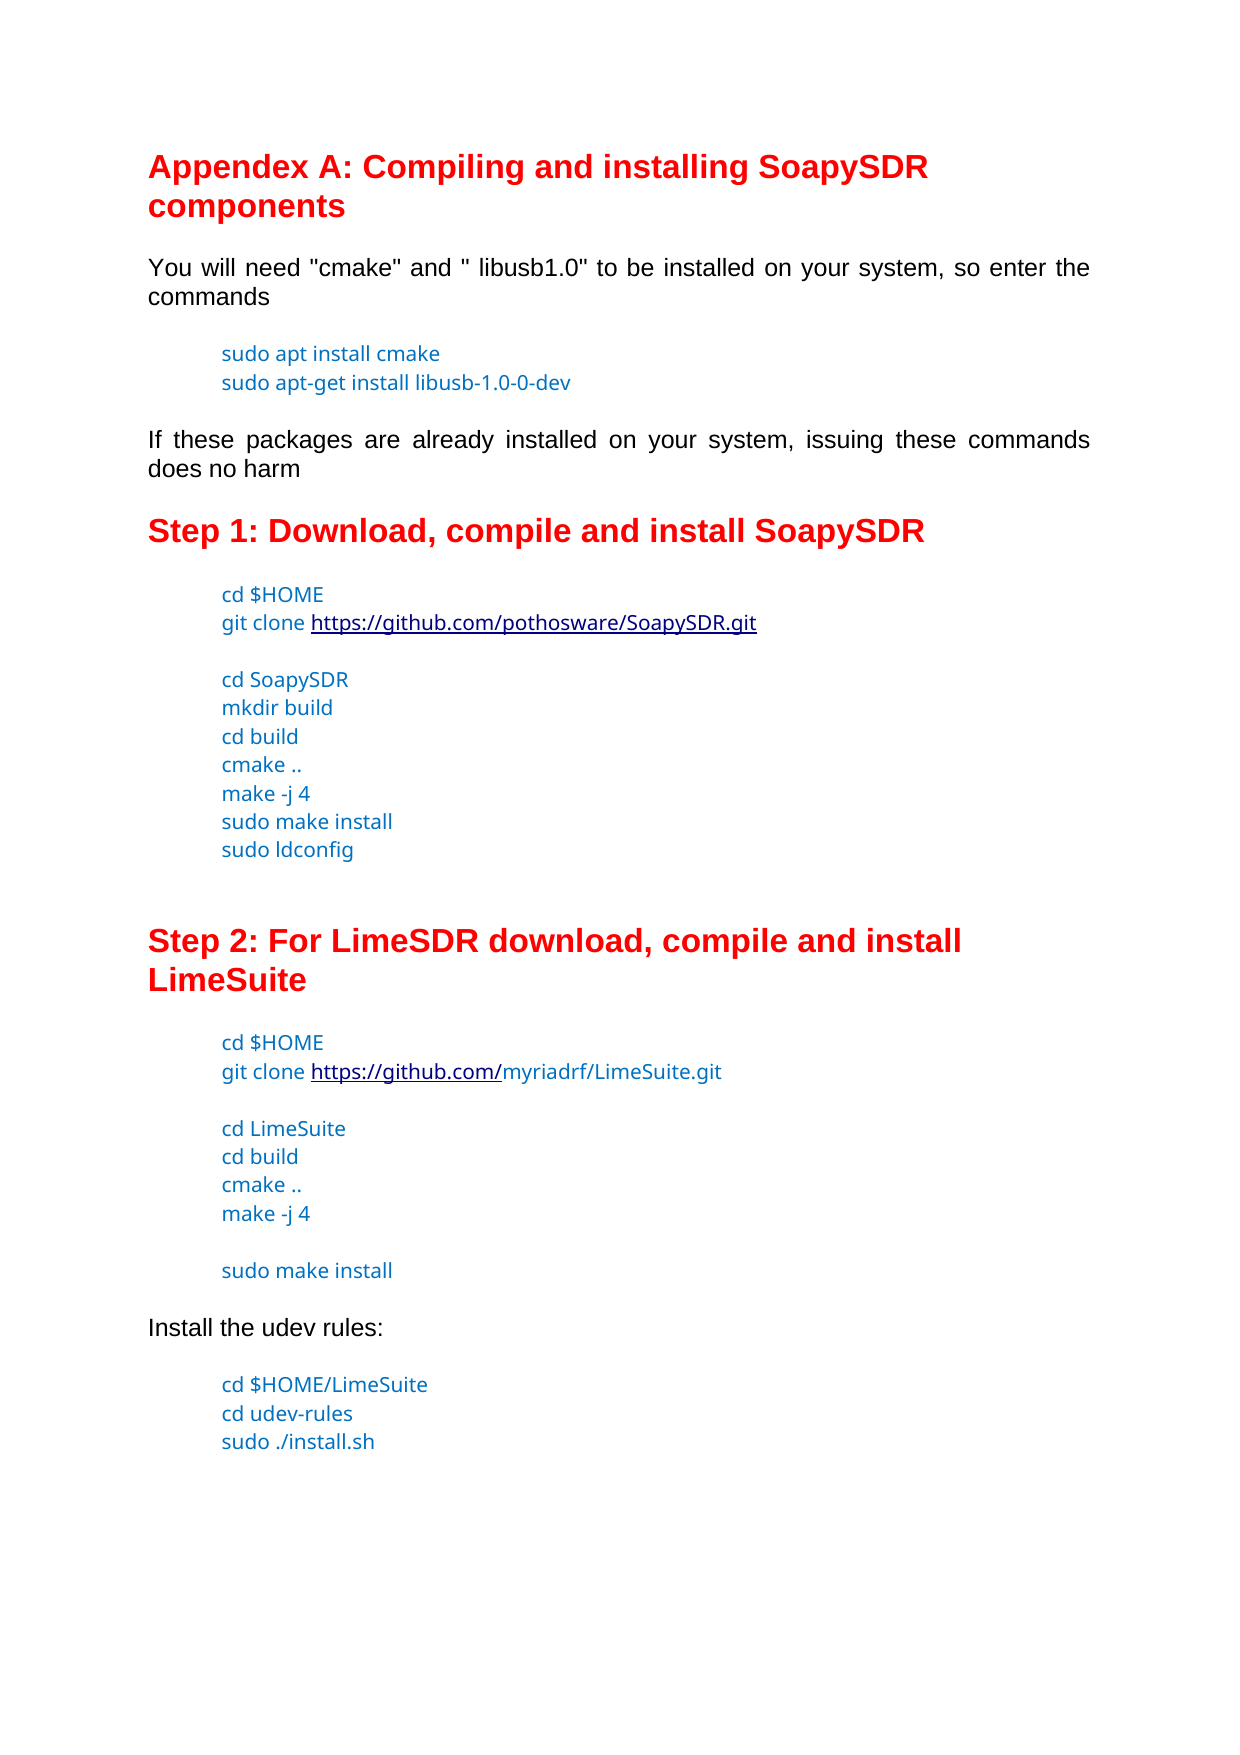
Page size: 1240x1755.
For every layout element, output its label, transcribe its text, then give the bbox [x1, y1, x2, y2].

text Step 2: For LimeSDR download, compile and install LimeSuite [148, 922, 1092, 998]
text sudo ldconfig [221, 836, 1092, 864]
text Step 1: Download, compile and install SoapySDR [148, 511, 1092, 550]
text cd udev-rules [221, 1399, 1092, 1427]
text cd $HOME [148, 1027, 1092, 1057]
text cd build [221, 722, 1092, 750]
text git clone https://github.com/myriadrf/LimeSuite.git [148, 1057, 1092, 1085]
text cd build [221, 1142, 1092, 1171]
text cd SoapySDR [221, 665, 1092, 693]
text Appendex A: Compiling and installing SoapySDR components [148, 148, 1092, 224]
text mkdir build [221, 693, 1092, 722]
text sudo apt-get install libusb-1.0-0-dev [221, 368, 1092, 396]
text You will need "cmake" and " libusb1.0" to be installed on your system, so enter the commands [148, 253, 1092, 311]
text make -j 4 [221, 1199, 1092, 1227]
text If these packages are already installed on your system, issuing these commands does no harm [148, 425, 1092, 483]
text cmake .. [221, 750, 1092, 779]
text cd $HOME/LimeSuite [221, 1371, 1092, 1399]
text cd $HOME [148, 578, 1092, 608]
text cmake .. [221, 1171, 1092, 1199]
text sudo apt install cmake [221, 339, 1092, 368]
text cd LimeSuite [221, 1114, 1092, 1142]
text git clone https://github.com/pothosware/SoapySDR.git [148, 608, 1092, 637]
text sudo make install [221, 1256, 1092, 1284]
text Install the udev rules: [148, 1313, 1092, 1342]
text sudo ./install.sh [221, 1427, 1092, 1456]
text sudo make install [221, 807, 1092, 836]
text make -j 4 [221, 779, 1092, 807]
